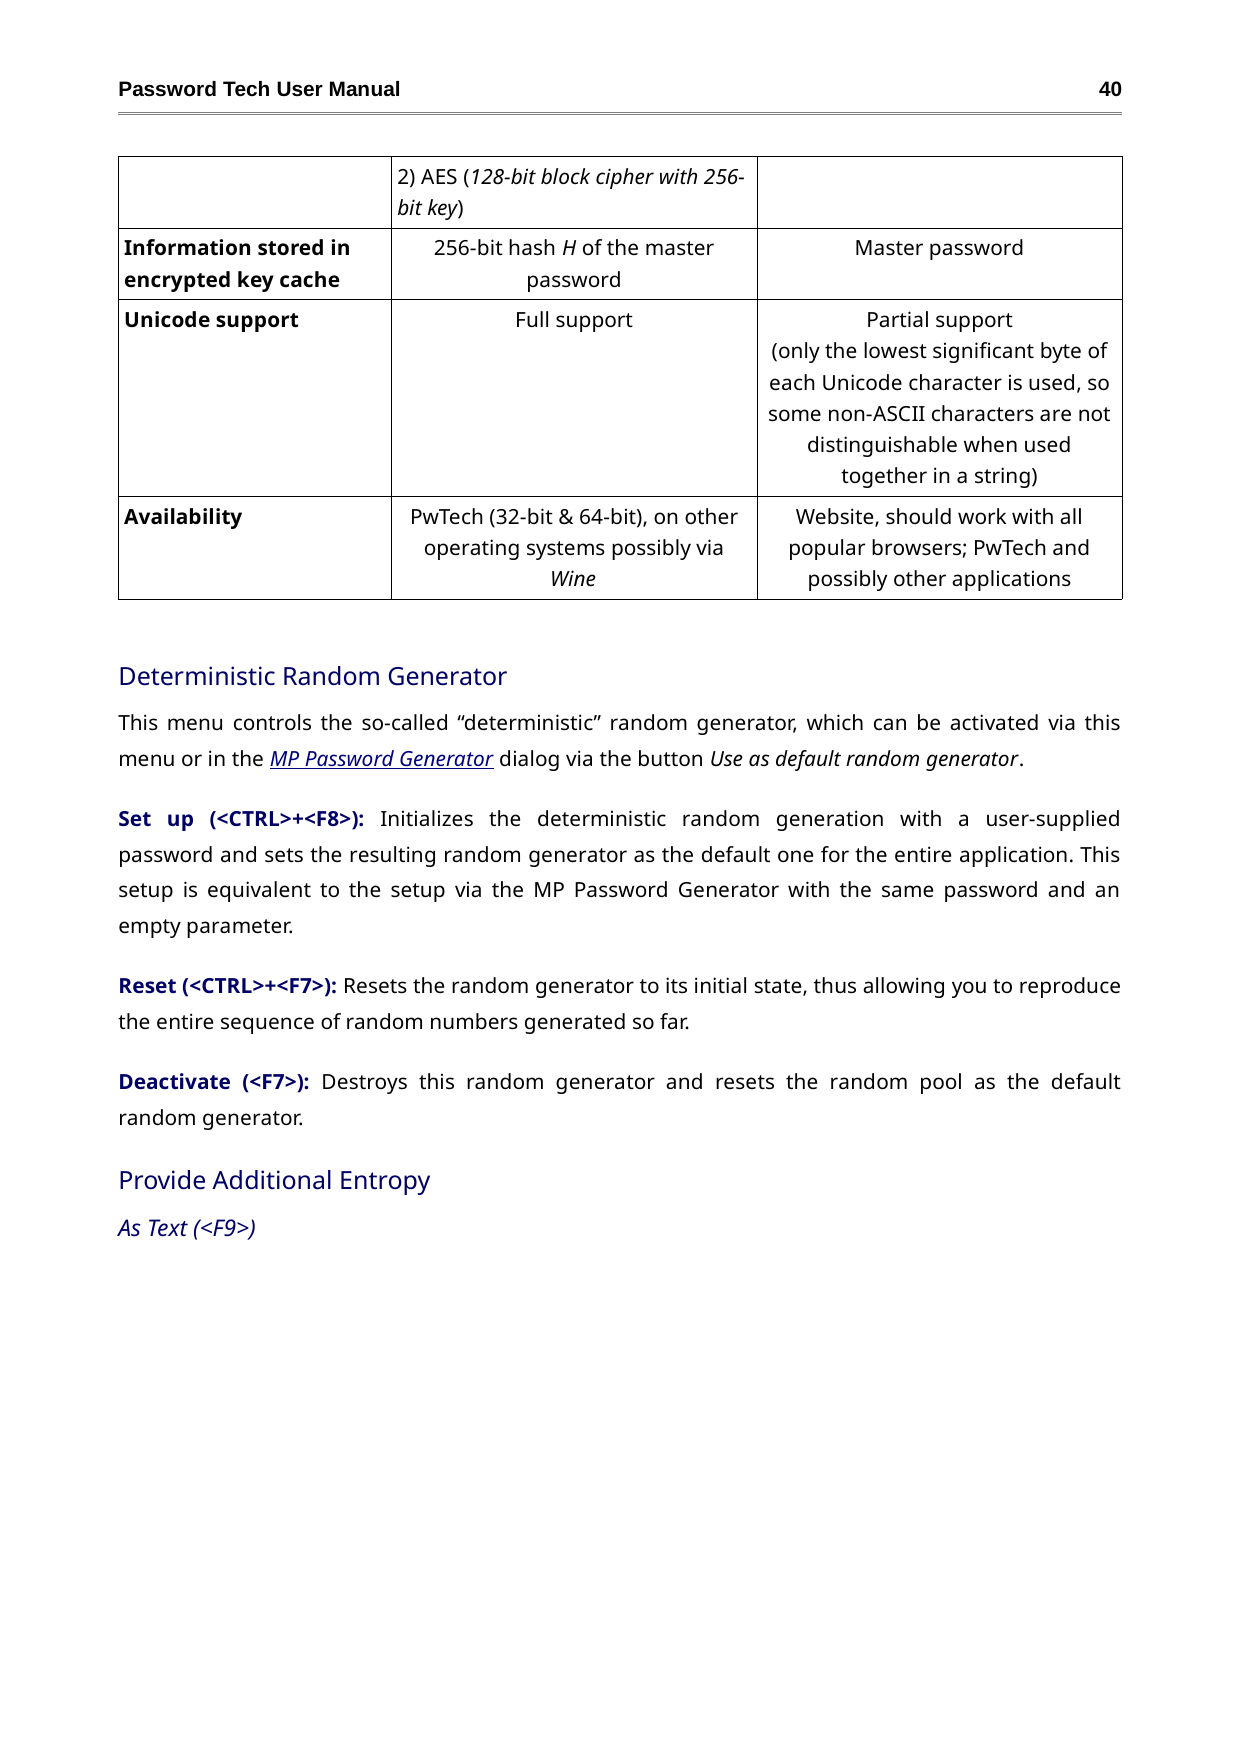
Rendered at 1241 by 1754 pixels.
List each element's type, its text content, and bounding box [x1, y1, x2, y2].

text This menu controls the so-called “deterministic” random generator, which can be activated via this menu or in the MP Password Generator dialog via the button Use as default random generator. [118, 708, 1122, 772]
text Reset (<CTRL>+<F7>): Resets the random generator to its initial state, thus allowing you to reproduce the entire sequence of random numbers generated so far. [118, 971, 1122, 1035]
table_cell 2) AES (128-bit block cipher with 256-bit key) [392, 157, 757, 227]
table_cell PwTech (32-bit & 64-bit), on other operating systems possibly via Wine [392, 497, 757, 598]
table_cell Partial support (only the lowest significant byte of each Unicode character is used, so some non-ASCII characters are not distinguishable when used together in a string) [758, 300, 1122, 496]
subtitle Deterministic Random Generator [118, 659, 1122, 693]
table_cell Availability [119, 497, 391, 598]
table_cell Master password [758, 229, 1122, 299]
table_cell 256-bit hash H of the master password [392, 229, 757, 299]
table_cell [758, 157, 1122, 227]
table_cell Full support [392, 300, 757, 496]
text Deactivate (<F7>): Destroys this random generator and resets the random pool as the default random generator. [118, 1067, 1122, 1131]
subtitle As Text (<F9>) [118, 1212, 1122, 1243]
text Set up (<CTRL>+<F8>): Initializes the deterministic random generation with a user-supplied password and sets the resulting random generator as the default one for the entire application. This setup is equivalent to the setup via the MP Password Generator with the same password and an empty parameter. [118, 804, 1122, 939]
table_cell [119, 157, 391, 227]
subtitle Provide Additional Entropy [118, 1163, 1122, 1197]
table_cell Website, should work with all popular browsers; PwTech and possibly other applications [758, 497, 1122, 598]
table_cell Information stored in encrypted key cache [119, 229, 391, 299]
table_cell Unicode support [119, 300, 391, 496]
